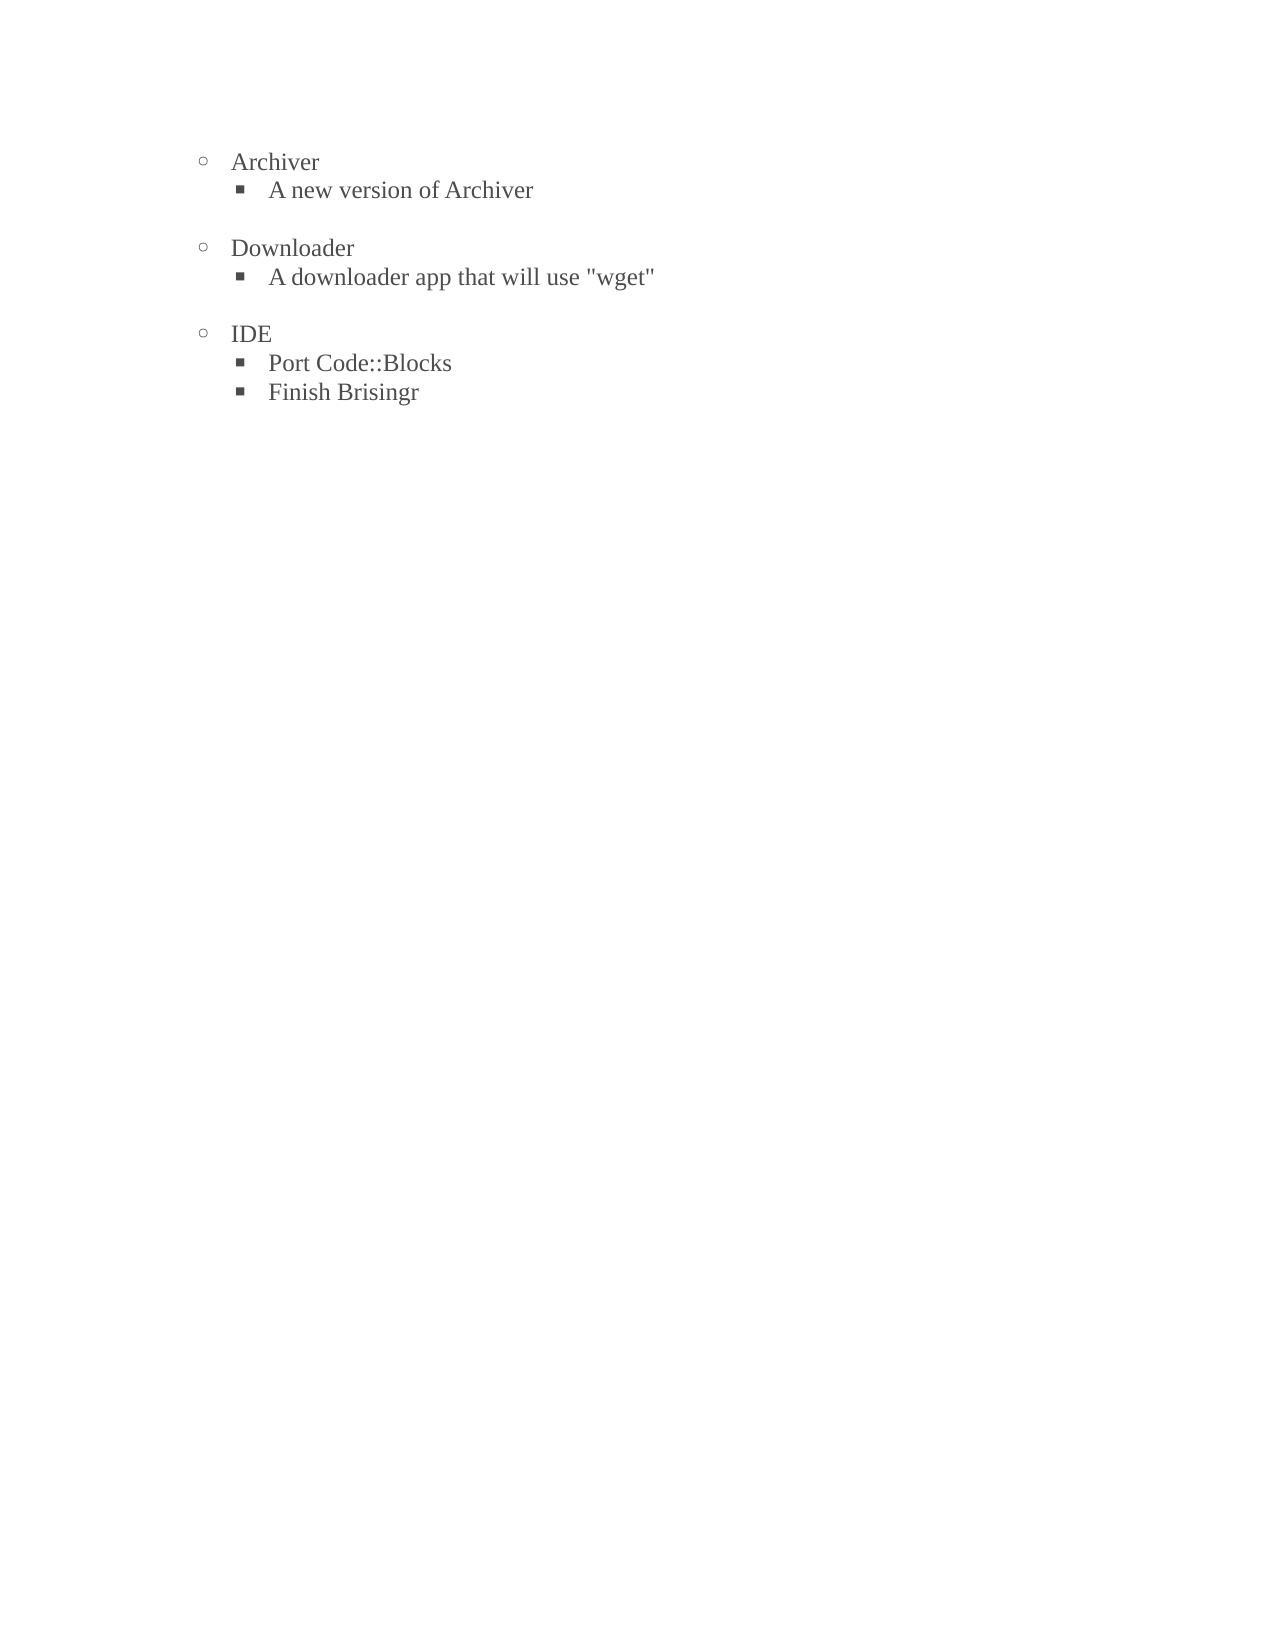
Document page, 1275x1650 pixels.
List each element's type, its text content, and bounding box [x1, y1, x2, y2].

list Archiver [193, 147, 1157, 176]
list IDE [193, 319, 1157, 348]
list Downloader [193, 233, 1157, 262]
list A downloader app that will use "wget" [231, 262, 1157, 291]
list Port Code::Blocks [231, 348, 1157, 377]
list A new version of Archiver [231, 176, 1157, 204]
list Finish Brisingr [231, 377, 1157, 406]
